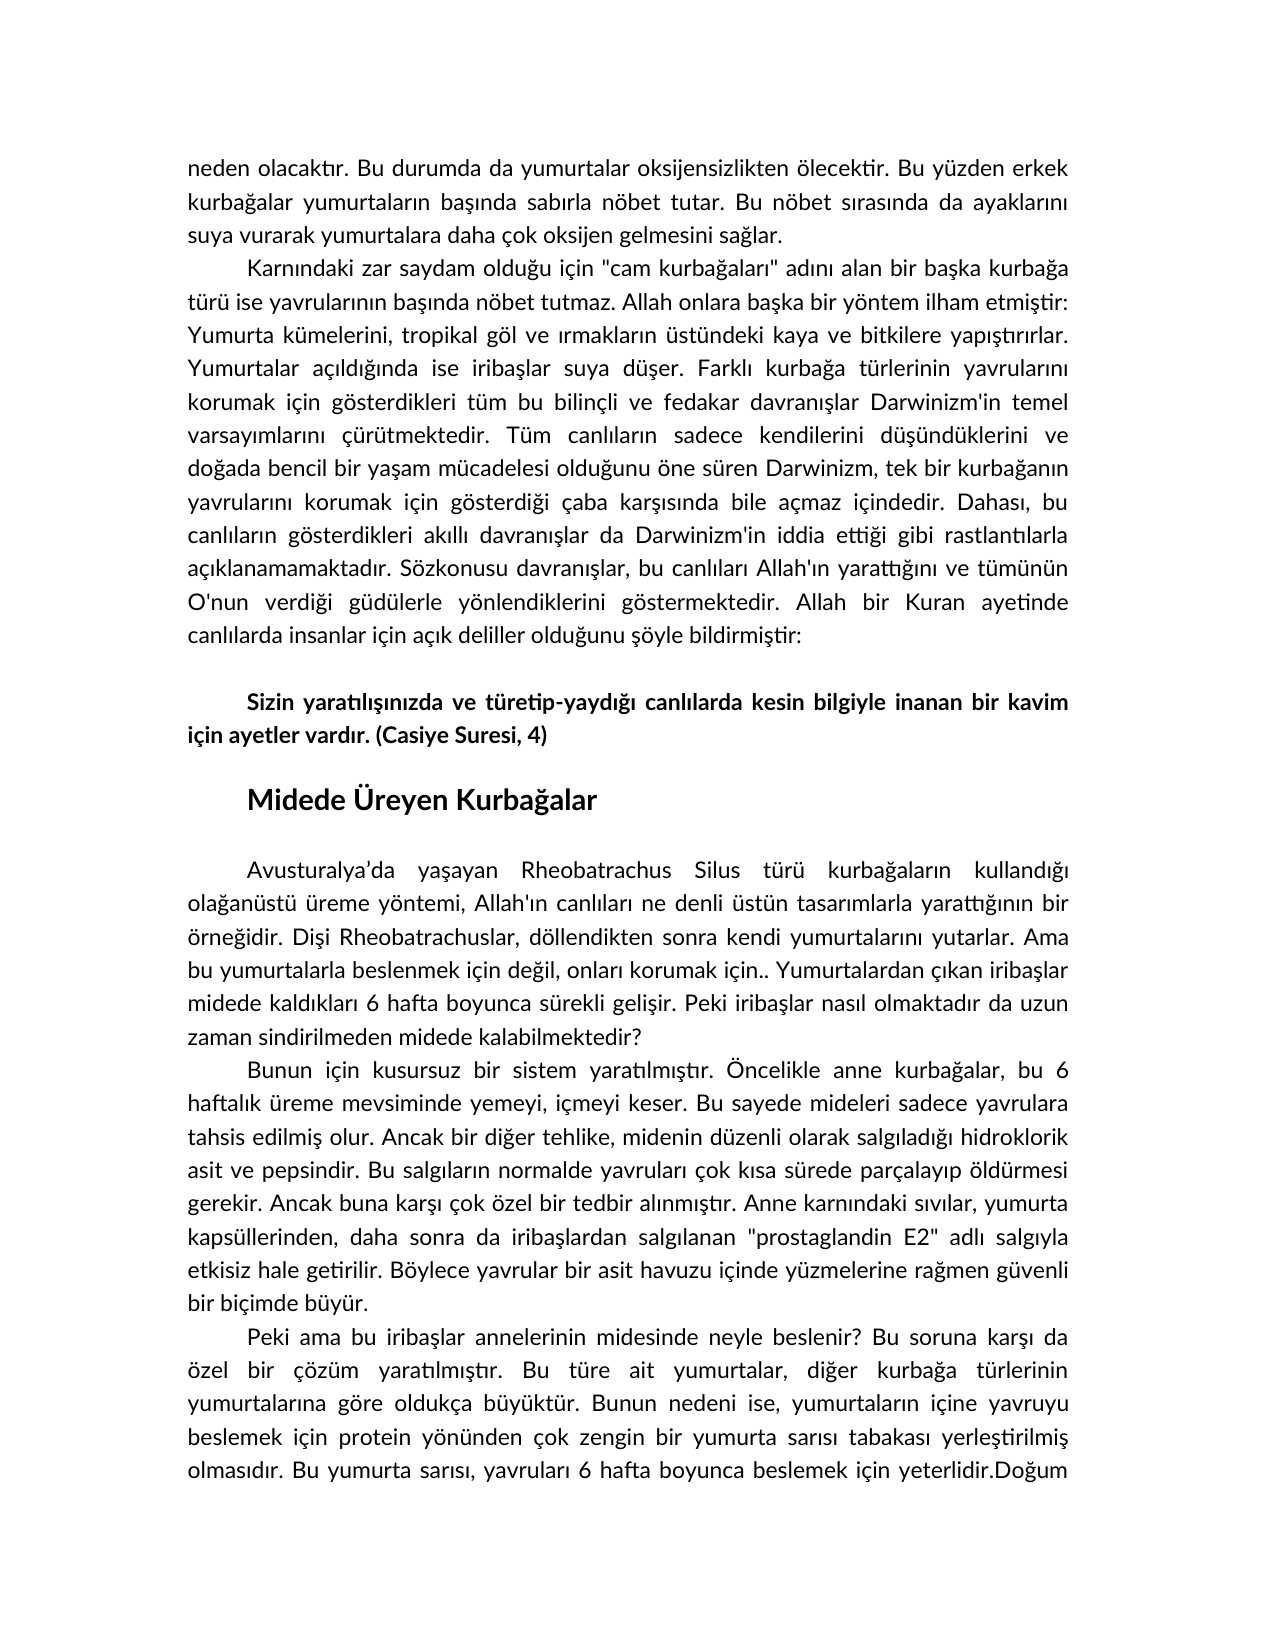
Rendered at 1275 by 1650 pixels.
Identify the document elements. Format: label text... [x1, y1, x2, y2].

text Avusturalya’da yaşayan Rheobatrachus Silus türü kurbağaların kullandığı olağanüstü üreme yöntemi, Allah'ın canlıları ne denli üstün tasarımlarla yarattığının bir örneğidir. Dişi Rheobatrachuslar, döllendikten sonra kendi yumurtalarını yutarlar. Ama bu yumurtalarla beslenmek için değil, onları korumak için.. Yumurtalardan çıkan iribaşlar midede kaldıkları 6 hafta boyunca sürekli gelişir. Peki iribaşlar nasıl olmaktadır da uzun zaman sindirilmeden midede kalabilmektedir? [187, 852, 1070, 1052]
subtitle Midede Üreyen Kurbağalar [187, 783, 1070, 817]
text Bunun için kusursuz bir sistem yaratılmıştır. Öncelikle anne kurbağalar, bu 6 haftalık üreme mevsiminde yemeyi, içmeyi keser. Bu sayede mideleri sadece yavrulara tahsis edilmiş olur. Ancak bir diğer tehlike, midenin düzenli olarak salgıladığı hidroklorik asit ve pepsindir. Bu salgıların normalde yavruları çok kısa sürede parçalayıp öldürmesi gerekir. Ancak buna karşı çok özel bir tedbir alınmıştır. Anne karnındaki sıvılar, yumurta kapsüllerinden, daha sonra da iribaşlardan salgılanan "prostaglandin E2" adlı salgıyla etkisiz hale getirilir. Böylece yavrular bir asit havuzu içinde yüzmelerine rağmen güvenli bir biçimde büyür. [187, 1052, 1070, 1318]
text Peki ama bu iribaşlar annelerinin midesinde neyle beslenir? Bu soruna karşı da özel bir çözüm yaratılmıştır. Bu türe ait yumurtalar, diğer kurbağa türlerinin yumurtalarına göre oldukça büyüktür. Bunun nedeni ise, yumurtaların içine yavruyu beslemek için protein yönünden çok zengin bir yumurta sarısı tabakası yerleştirilmiş olmasıdır. Bu yumurta sarısı, yavruları 6 hafta boyunca beslemek için yeterlidir.Doğum [187, 1318, 1070, 1485]
text Sizin yaratılışınızda ve türetip-yaydığı canlılarda kesin bilgiyle inanan bir kavim için ayetler vardır. (Casiye Suresi, 4) [187, 683, 1070, 750]
text neden olacaktır. Bu durumda da yumurtalar oksijensizlikten ölecektir. Bu yüzden erkek kurbağalar yumurtaların başında sabırla nöbet tutar. Bu nöbet sırasında da ayaklarını suya vurarak yumurtalara daha çok oksijen gelmesini sağlar. [187, 150, 1070, 250]
text Karnındaki zar saydam olduğu için "cam kurbağaları" adını alan bir başka kurbağa türü ise yavrularının başında nöbet tutmaz. Allah onlara başka bir yöntem ilham etmiştir: Yumurta kümelerini, tropikal göl ve ırmakların üstündeki kaya ve bitkilere yapıştırırlar. Yumurtalar açıldığında ise iribaşlar suya düşer. Farklı kurbağa türlerinin yavrularını korumak için gösterdikleri tüm bu bilinçli ve fedakar davranışlar Darwinizm'in temel varsayımlarını çürütmektedir. Tüm canlıların sadece kendilerini düşündüklerini ve doğada bencil bir yaşam mücadelesi olduğunu öne süren Darwinizm, tek bir kurbağanın yavrularını korumak için gösterdiği çaba karşısında bile açmaz içindedir. Dahası, bu canlıların gösterdikleri akıllı davranışlar da Darwinizm'in iddia ettiği gibi rastlantılarla açıklanamamaktadır. Sözkonusu davranışlar, bu canlıları Allah'ın yarattığını ve tümünün O'nun verdiği güdülerle yönlendiklerini göstermektedir. Allah bir Kuran ayetinde canlılarda insanlar için açık deliller olduğunu şöyle bildirmiştir: [187, 250, 1070, 650]
